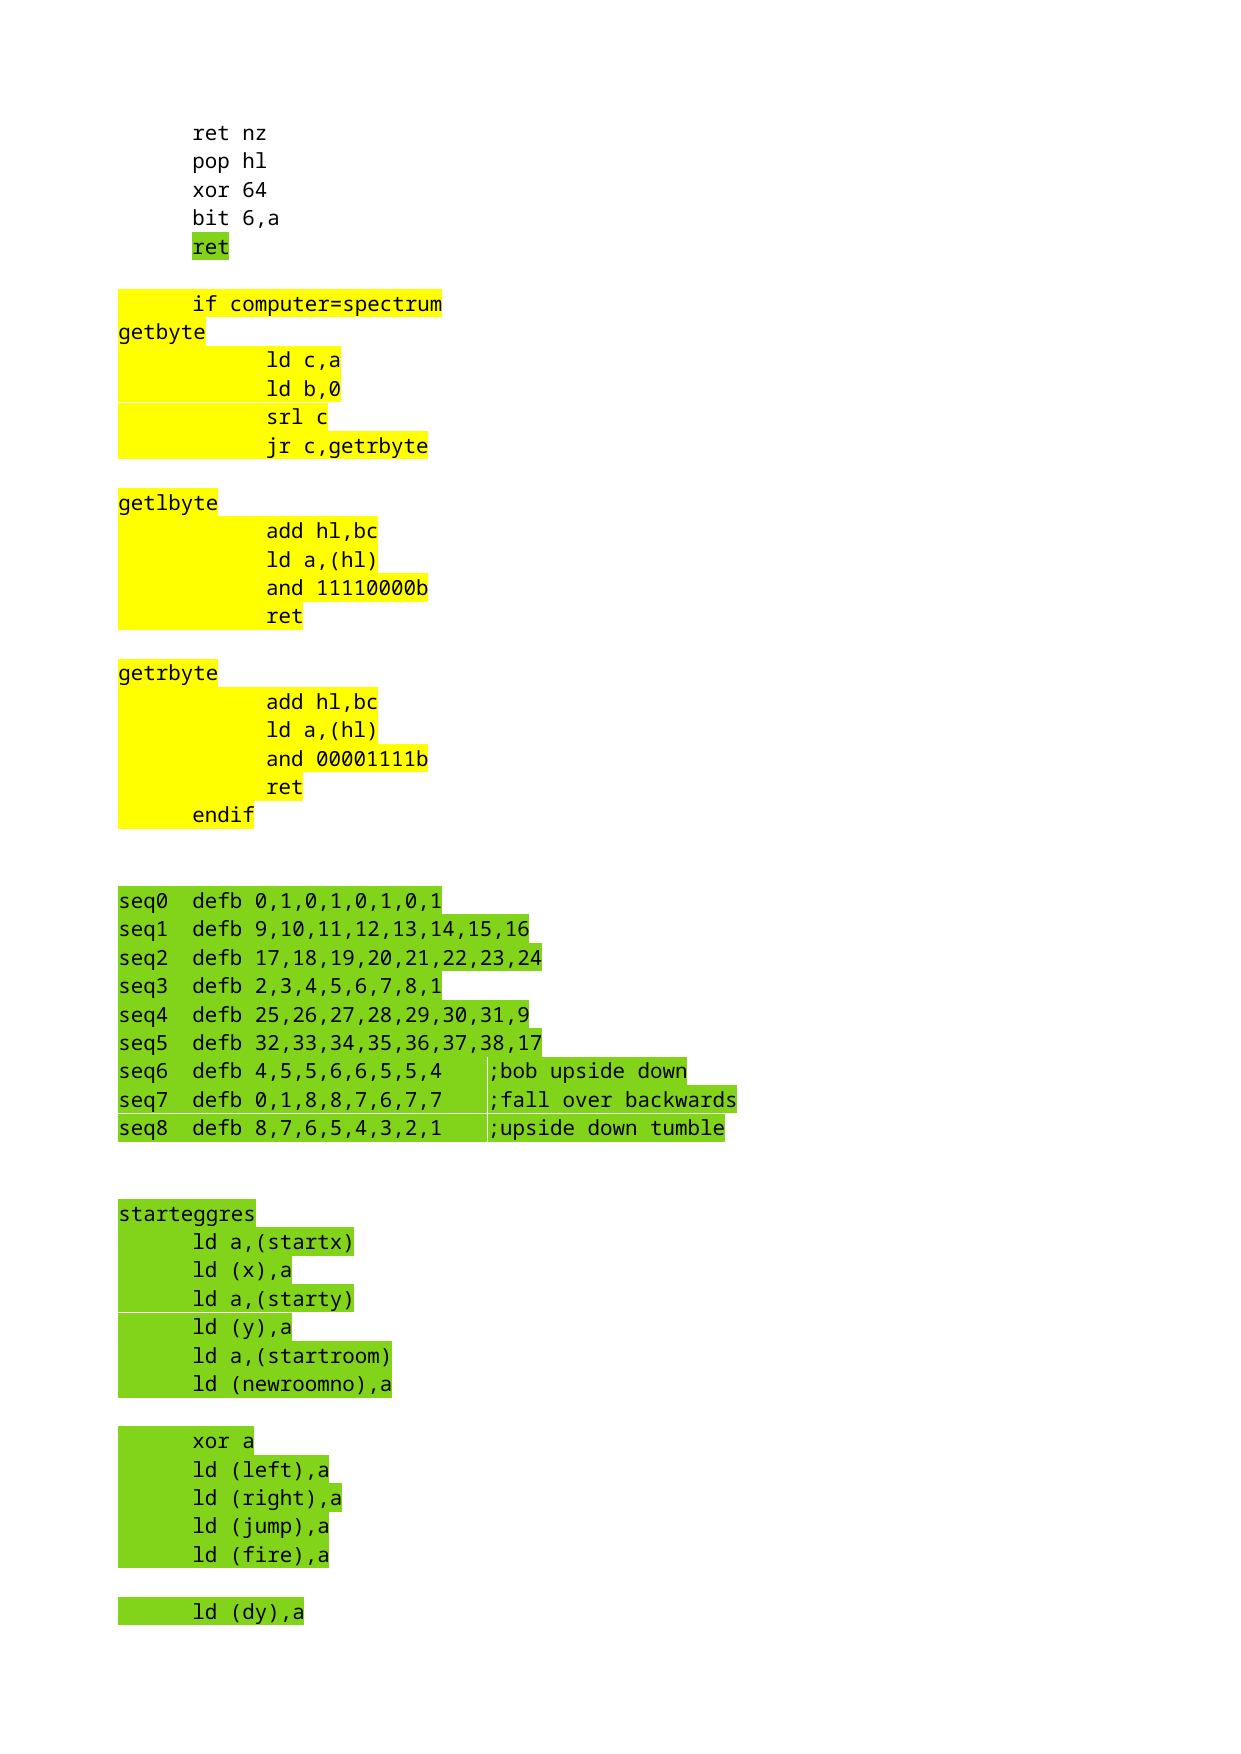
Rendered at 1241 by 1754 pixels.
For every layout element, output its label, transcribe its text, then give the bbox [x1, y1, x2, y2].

text seq5 defb 32,33,34,35,36,37,38,17 [118, 1028, 1122, 1057]
text ret [118, 772, 1122, 801]
text starteggres [118, 1199, 1122, 1227]
text add hl,bc [118, 687, 1122, 715]
text seq2 defb 17,18,19,20,21,22,23,24 [118, 943, 1122, 971]
text ret [118, 232, 1122, 260]
text and 11110000b [118, 573, 1122, 602]
text seq8 defb 8,7,6,5,4,3,2,1 ;upside down tumble [118, 1113, 1122, 1142]
text getbyte [118, 317, 1122, 346]
text ld c,a [118, 346, 1122, 374]
text ld b,0 [118, 374, 1122, 402]
text ld (newroomno),a [118, 1369, 1122, 1398]
text xor a [118, 1426, 1122, 1455]
text ld (right),a [118, 1483, 1122, 1512]
text jr c,getrbyte [118, 431, 1122, 459]
text srl c [118, 402, 1122, 431]
text ld (jump),a [118, 1512, 1122, 1540]
text if computer=spectrum [118, 289, 1122, 317]
text seq3 defb 2,3,4,5,6,7,8,1 [118, 971, 1122, 1000]
text ld a,(hl) [118, 715, 1122, 744]
text pop hl [118, 147, 1122, 175]
text ret nz [118, 118, 1122, 147]
text getlbyte [118, 488, 1122, 516]
text ret [118, 602, 1122, 630]
text seq0 defb 0,1,0,1,0,1,0,1 [118, 886, 1122, 914]
text seq7 defb 0,1,8,8,7,6,7,7 ;fall over backwards [118, 1085, 1122, 1113]
text and 00001111b [118, 744, 1122, 772]
text ld (left),a [118, 1455, 1122, 1483]
text seq6 defb 4,5,5,6,6,5,5,4 ;bob upside down [118, 1057, 1122, 1085]
text add hl,bc [118, 516, 1122, 545]
text bit 6,a [118, 203, 1122, 232]
text xor 64 [118, 175, 1122, 203]
text ld a,(startx) [118, 1227, 1122, 1256]
text endif [118, 801, 1122, 829]
text ld a,(startroom) [118, 1341, 1122, 1369]
text ld (dy),a [118, 1597, 1122, 1625]
text getrbyte [118, 658, 1122, 687]
text ld (y),a [118, 1312, 1122, 1341]
text ld (fire),a [118, 1540, 1122, 1568]
text ld (x),a [118, 1256, 1122, 1284]
text ld a,(hl) [118, 545, 1122, 573]
text ld a,(starty) [118, 1284, 1122, 1312]
text seq1 defb 9,10,11,12,13,14,15,16 [118, 914, 1122, 943]
text seq4 defb 25,26,27,28,29,30,31,9 [118, 1000, 1122, 1028]
